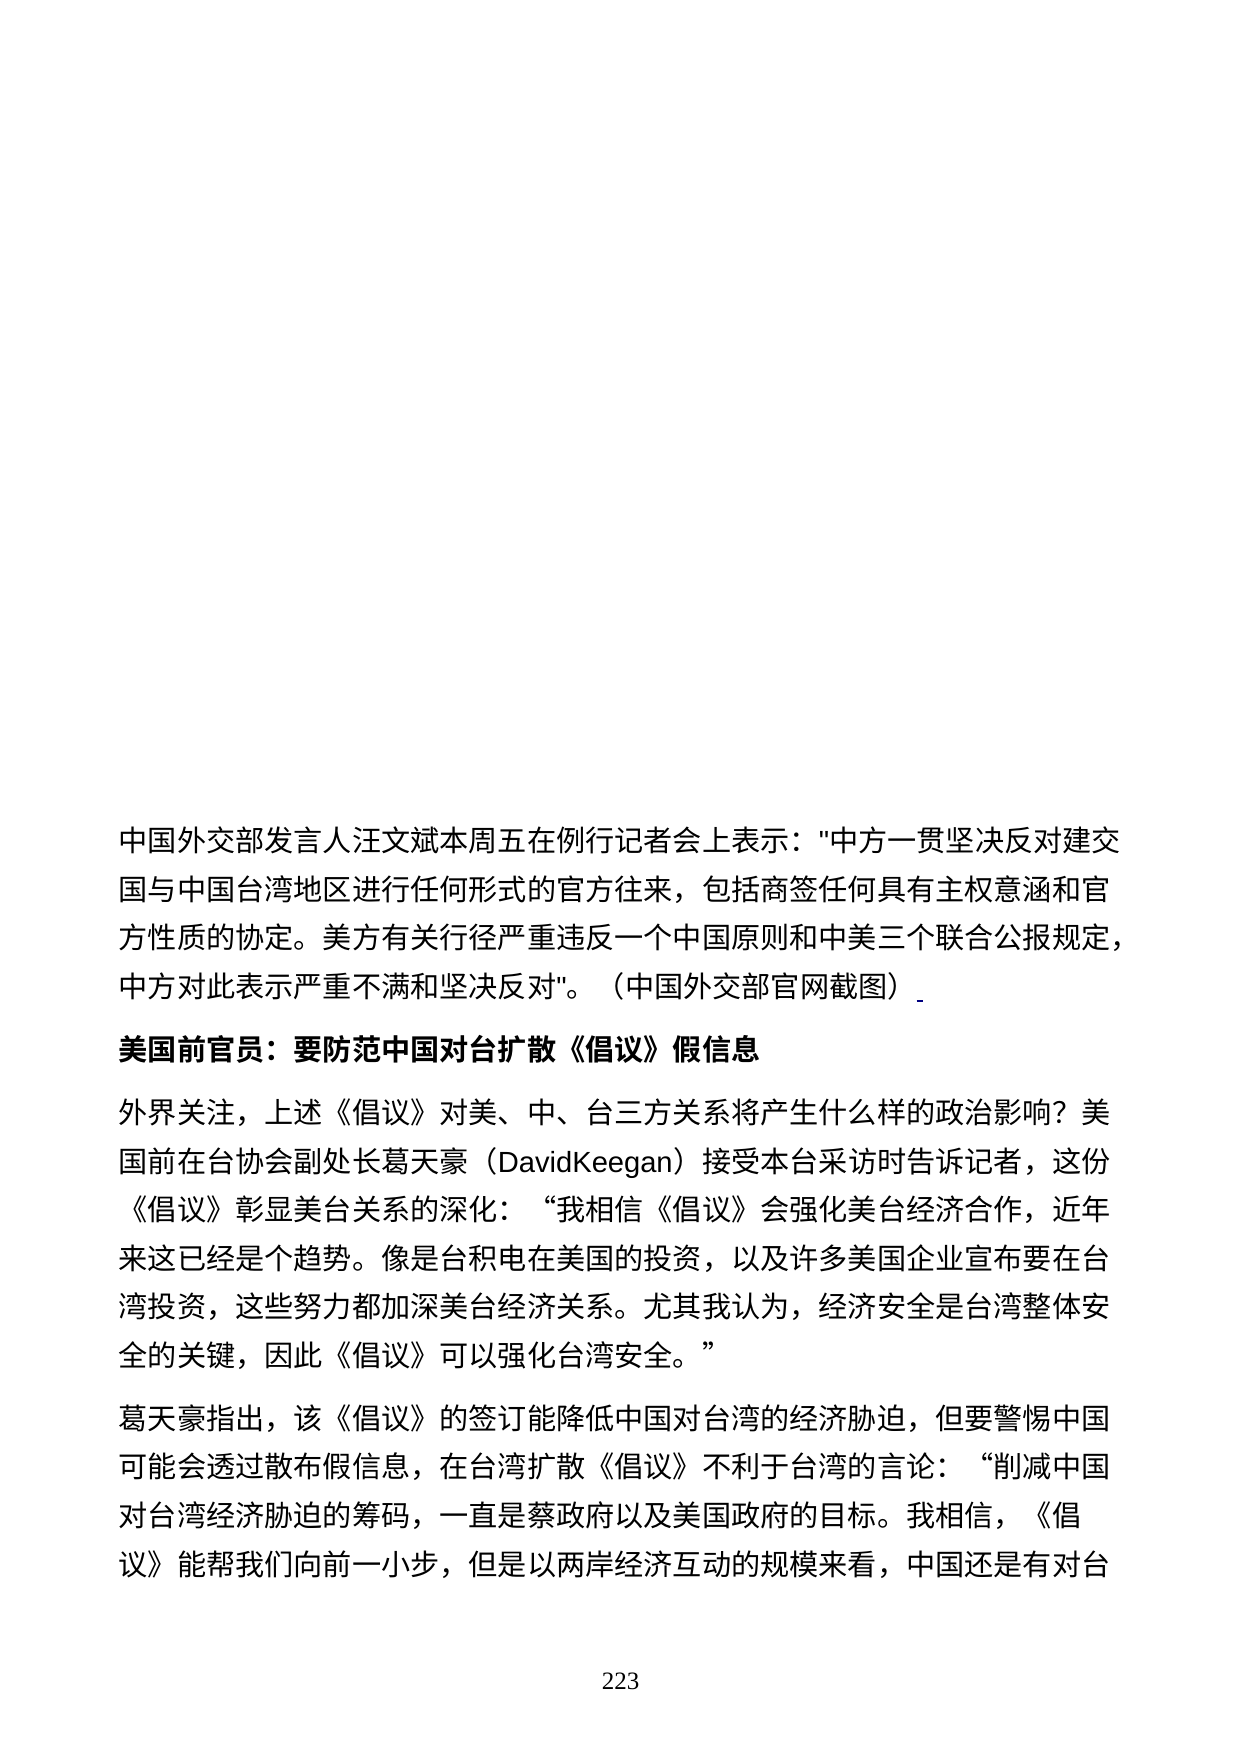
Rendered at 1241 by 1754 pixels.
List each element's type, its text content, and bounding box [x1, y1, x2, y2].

text 美国前官员：要防范中国对台扩散《倡议》假信息 [118, 1026, 1122, 1069]
text 葛天豪指出，该《倡议》的签订能降低中国对台湾的经济胁迫，但要警惕中国可能会透过散布假信息，在台湾扩散《倡议》不利于台湾的言论：“削减中国对台湾经济胁迫的筹码，一直是蔡政府以及美国政府的目标。我相信，《倡议》能帮我们向前一小步，但是以两岸经济互动的规模来看，中国还是有对台 [118, 1395, 1122, 1583]
text 中国外交部发言人汪文斌本周五在例行记者会上表示："中方一贯坚决反对建交国与中国台湾地区进行任何形式的官方往来，包括商签任何具有主权意涵和官方性质的协定。美方有关行径严重违反一个中国原则和中美三个联合公报规定，中方对此表示严重不满和坚决反对"。（中国外交部官网截图） [118, 118, 1122, 1006]
text 外界关注，上述《倡议》对美、中、台三方关系将产生什么样的政治影响？美国前在台协会副处长葛天豪（DavidKeegan）接受本台采访时告诉记者，这份《倡议》彰显美台关系的深化：“我相信《倡议》会强化美台经济合作，近年来这已经是个趋势。像是台积电在美国的投资，以及许多美国企业宣布要在台湾投资，这些努力都加深美台经济关系。尤其我认为，经济安全是台湾整体安全的关键，因此《倡议》可以强化台湾安全。” [118, 1089, 1122, 1374]
